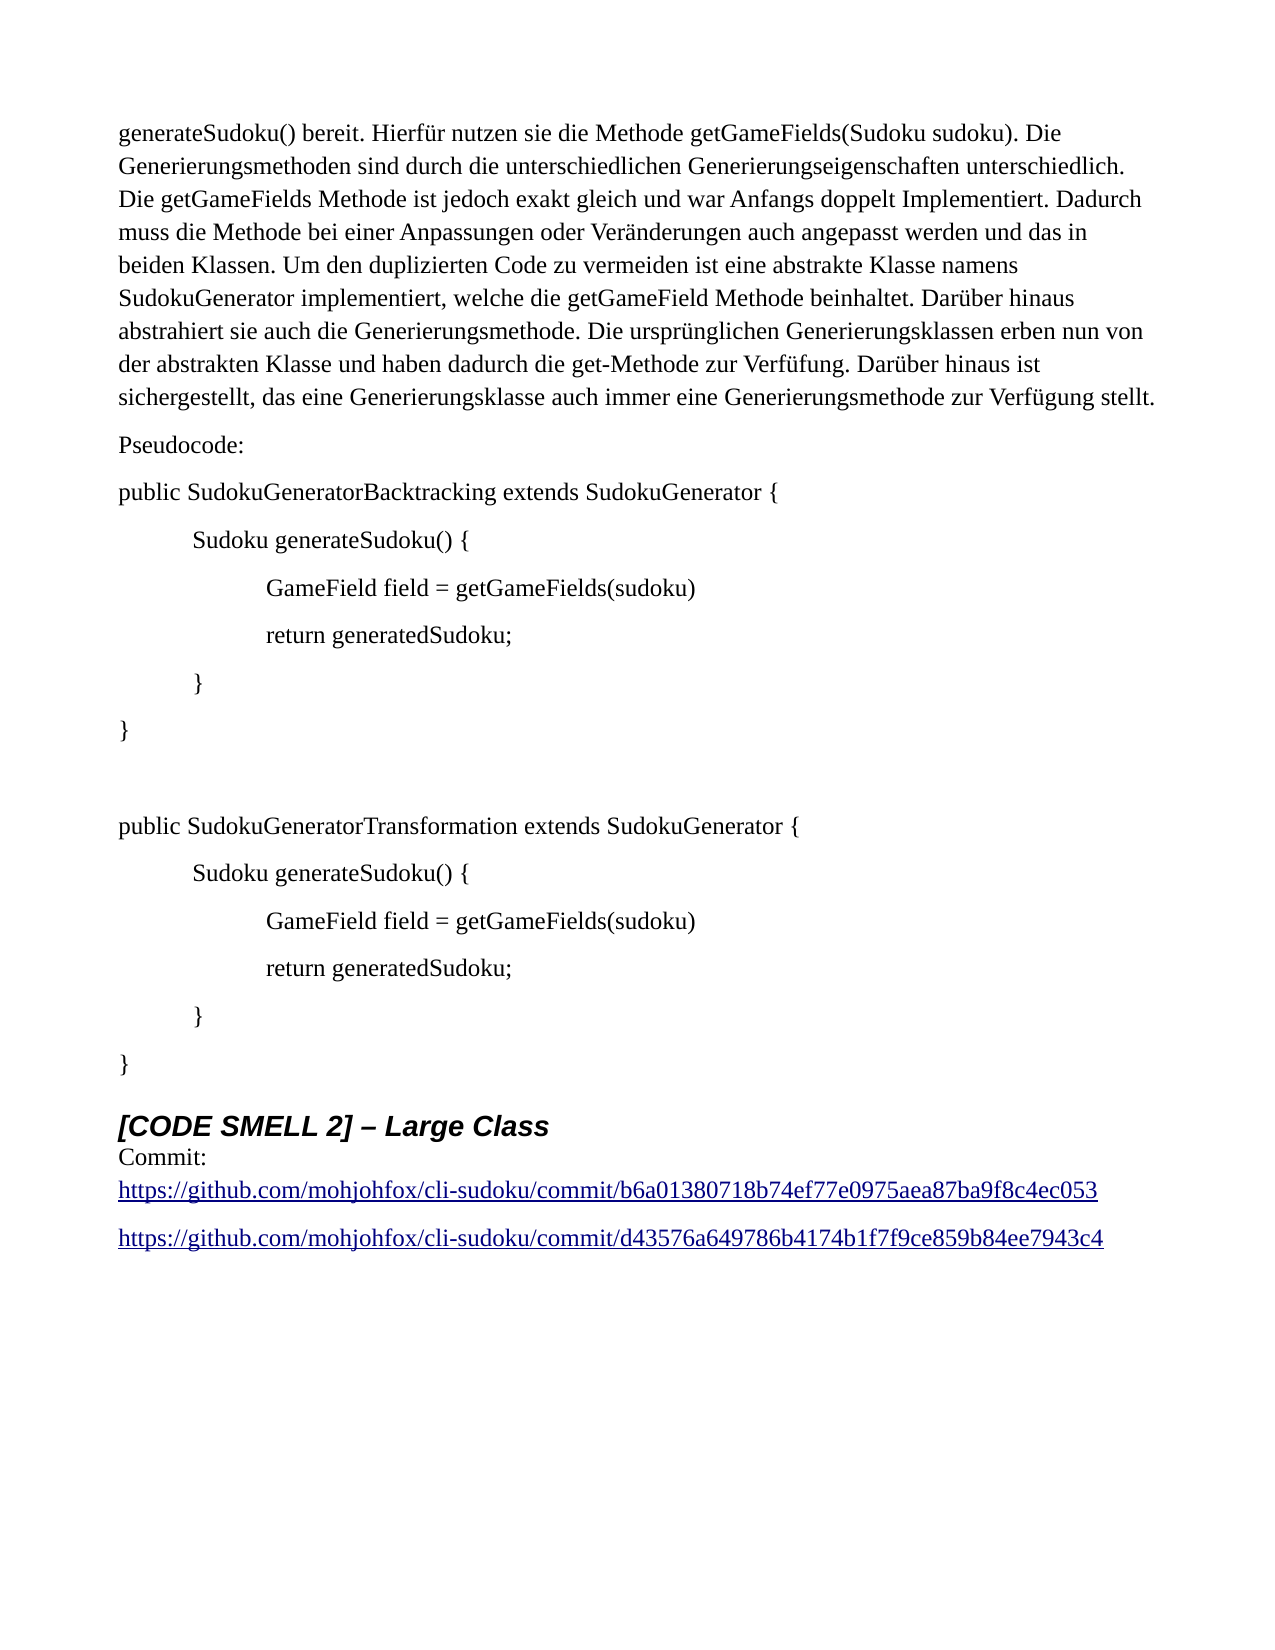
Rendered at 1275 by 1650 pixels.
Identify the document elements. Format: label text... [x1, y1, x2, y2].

text } [118, 1049, 1157, 1077]
text return generatedSudoku; [118, 953, 1157, 982]
text Commit: https://github.com/mohjohfox/cli-sudoku/commit/b6a01380718b74ef77e0975aea87ba9f8c4ec053 [118, 1142, 1157, 1204]
text Pseudocode: [118, 430, 1157, 459]
text generateSudoku() bereit. Hierfür nutzen sie die Methode getGameFields(Sudoku sudoku). Die Generierungsmethoden sind durch die unterschiedlichen Generierungseigenschaften unterschiedlich. Die getGameFields Methode ist jedoch exakt gleich und war Anfangs doppelt Implementiert. Dadurch muss die Methode bei einer Anpassungen oder Veränderungen auch angepasst werden und das in beiden Klassen. Um den duplizierten Code zu vermeiden ist eine abstrakte Klasse namens SudokuGenerator implementiert, welche die getGameField Methode beinhaltet. Darüber hinaus abstrahiert sie auch die Generierungsmethode. Die ursprünglichen Generierungsklassen erben nun von der abstrakten Klasse und haben dadurch die get-Methode zur Verfüfung. Darüber hinaus ist sichergestellt, das eine Generierungsklasse auch immer eine Generierungsmethode zur Verfügung stellt. [118, 118, 1157, 411]
text } [118, 716, 1157, 744]
subtitle [CODE SMELL 2] – Large Class [118, 1109, 1157, 1142]
text public SudokuGeneratorBacktracking extends SudokuGenerator { [118, 477, 1157, 506]
text } [118, 668, 1157, 697]
text return generatedSudoku; [118, 620, 1157, 649]
text public SudokuGeneratorTransformation extends SudokuGenerator { [118, 811, 1157, 839]
text GameField field = getGameFields(sudoku) [118, 906, 1157, 935]
text GameField field = getGameFields(sudoku) [118, 573, 1157, 601]
text Sudoku generateSudoku() { [118, 858, 1157, 887]
text https://github.com/mohjohfox/cli-sudoku/commit/d43576a649786b4174b1f7f9ce859b84ee7943c4 [118, 1223, 1157, 1252]
text } [118, 1001, 1157, 1030]
text Sudoku generateSudoku() { [118, 525, 1157, 554]
